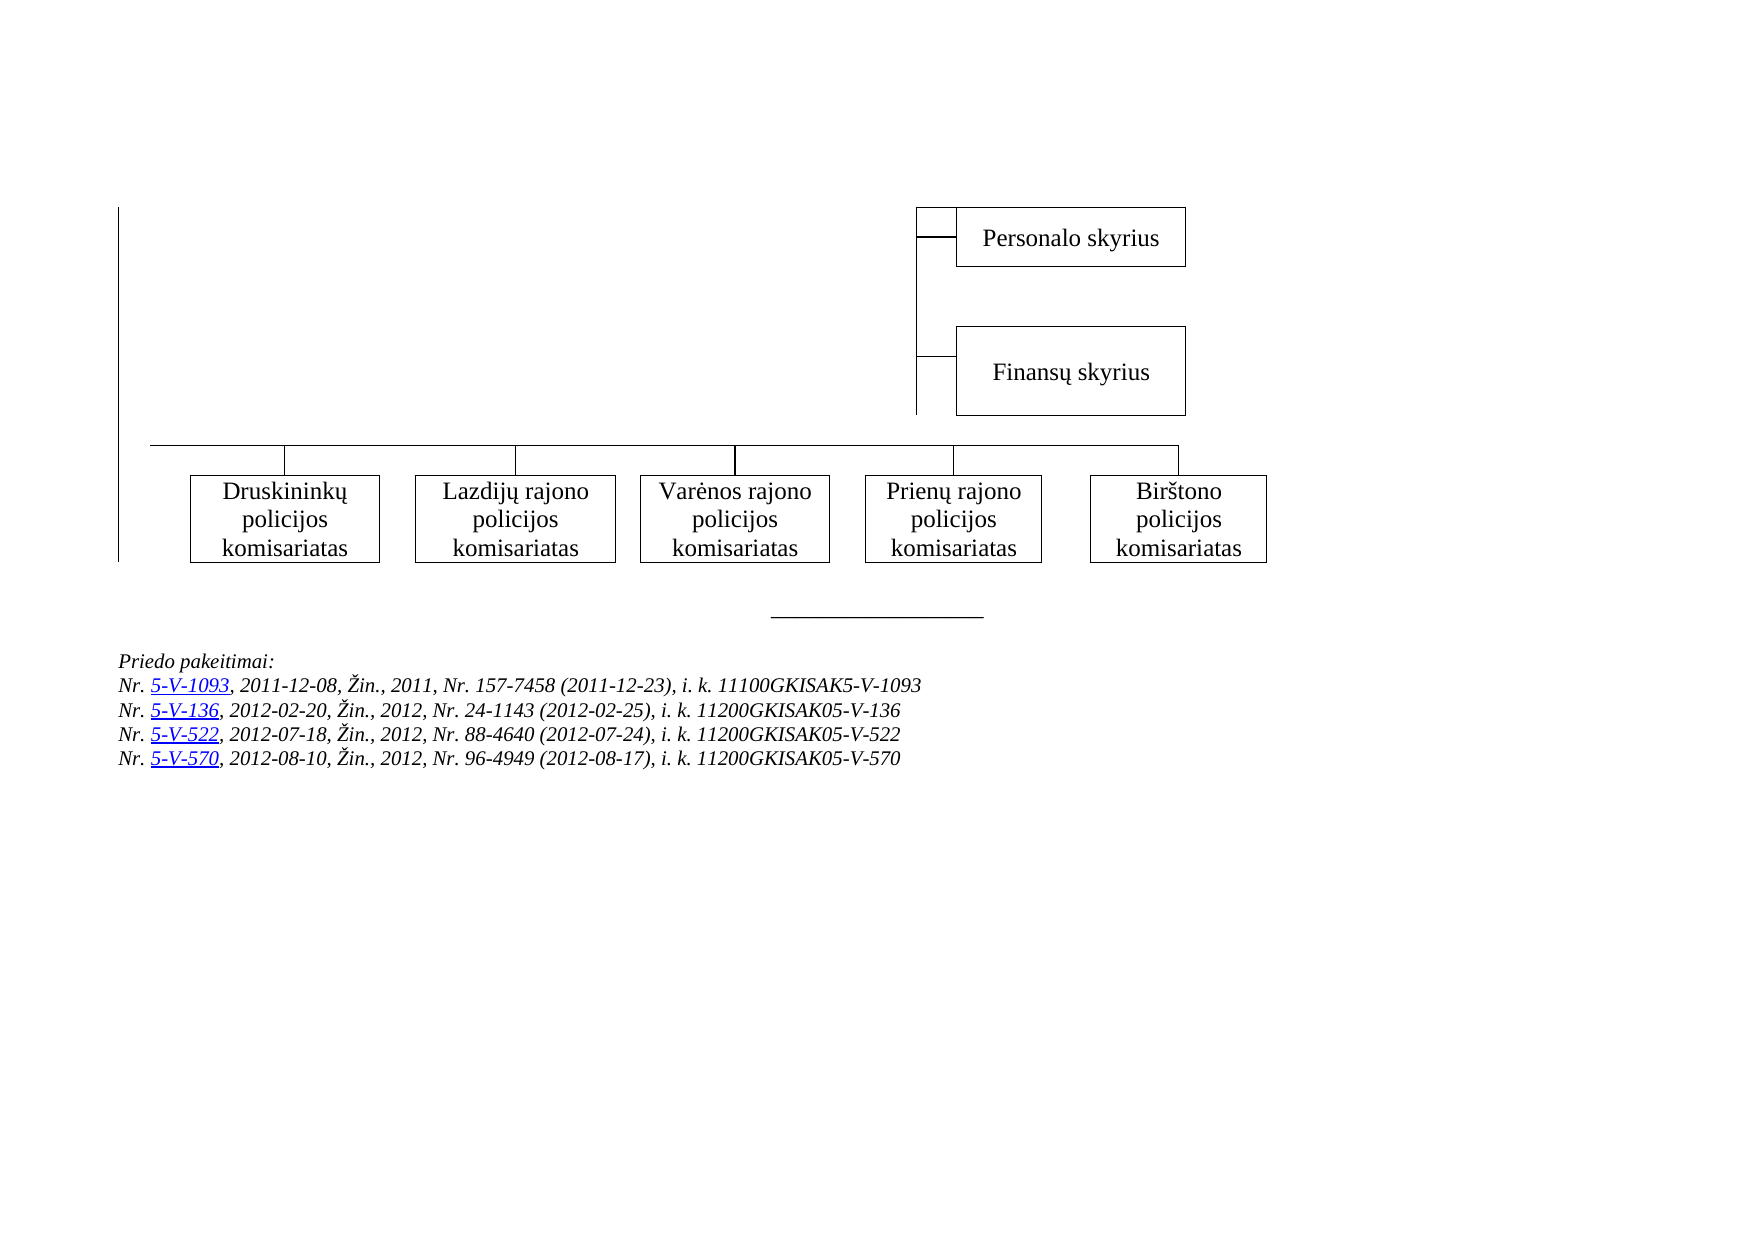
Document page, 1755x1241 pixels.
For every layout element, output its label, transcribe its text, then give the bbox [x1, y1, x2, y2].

table_cell [150, 207, 190, 266]
table_cell [1185, 266, 1212, 296]
table_cell Druskininkų policijos komisariatas [191, 476, 379, 562]
table_cell [1186, 356, 1238, 385]
table_cell [190, 266, 522, 326]
table_cell [190, 446, 284, 475]
table_cell [522, 207, 567, 236]
table_cell [917, 357, 956, 385]
table_cell [1042, 446, 1091, 475]
table_cell [567, 326, 602, 356]
table_cell [917, 208, 956, 236]
table_cell [1185, 296, 1212, 326]
table_cell [1091, 446, 1178, 475]
table_cell [567, 356, 602, 385]
table_cell [957, 267, 1185, 326]
table_cell [190, 326, 522, 415]
table_cell [881, 326, 916, 415]
text Nr. 5-V-1093, 2011-12-08, Žin., 2011, Nr. 157-7458 (2011-12-23), i. k. 11100GKISAK5-V-1093 [118, 673, 1636, 697]
table_cell [1042, 475, 1090, 562]
table_cell [150, 266, 190, 326]
table_cell [150, 475, 190, 562]
table_cell [285, 446, 379, 475]
table_cell [1238, 207, 1653, 266]
table_cell [516, 446, 616, 475]
table_cell Finansų skyrius [957, 327, 1185, 415]
table_cell Varėnos rajono policijos komisariatas [641, 476, 829, 562]
table_cell [1238, 266, 1653, 326]
table_cell [602, 266, 881, 326]
table_cell [1212, 326, 1238, 356]
table_cell [522, 236, 567, 266]
table_cell [917, 238, 956, 266]
table_cell [917, 326, 956, 356]
table_cell [415, 446, 515, 475]
table_cell [616, 475, 640, 562]
table_cell [1238, 326, 1653, 415]
table_cell [567, 207, 602, 236]
table_cell [602, 207, 881, 266]
table_cell [522, 266, 567, 326]
table_cell [829, 446, 866, 475]
text Priedo pakeitimai: [118, 649, 1636, 673]
table_cell [954, 446, 1042, 475]
table_cell [1267, 475, 1316, 562]
table_cell [119, 266, 150, 326]
table_cell [119, 207, 150, 266]
table_cell [1212, 266, 1238, 296]
table_cell Prienų rajono policijos komisariatas [866, 476, 1041, 562]
table_cell [567, 385, 602, 415]
table_cell [150, 326, 190, 415]
table_cell Personalo skyrius [957, 208, 1185, 266]
table_cell [1179, 445, 1267, 475]
table_cell [380, 475, 415, 562]
table_cell [119, 475, 150, 562]
table_cell Lazdijų rajono policijos komisariatas [416, 476, 615, 562]
table_cell [150, 446, 190, 475]
table_cell [1212, 385, 1238, 415]
table_cell [1186, 326, 1212, 356]
table_cell [830, 475, 865, 562]
table_cell [1585, 445, 1653, 475]
table_cell [1504, 475, 1653, 562]
table_cell [602, 326, 881, 415]
table_cell [1212, 236, 1238, 266]
table_cell [1186, 385, 1212, 415]
text _________________ [118, 592, 1636, 621]
table_cell [119, 415, 1238, 445]
table_cell [379, 446, 415, 475]
table_cell [119, 326, 150, 415]
table_cell [736, 446, 829, 475]
table_cell [1186, 207, 1212, 236]
table_cell [1212, 296, 1238, 326]
table_cell [1186, 236, 1212, 266]
table_cell [1212, 207, 1238, 236]
table_cell [119, 445, 150, 475]
table_cell Birštono policijos komisariatas [1091, 476, 1266, 562]
table_cell [866, 446, 953, 475]
table_cell [1479, 475, 1504, 562]
table_cell [1316, 475, 1479, 562]
table_cell [1504, 445, 1585, 475]
table_cell [616, 446, 640, 475]
table_cell [1238, 415, 1653, 445]
table_cell [917, 266, 957, 326]
table_cell [1479, 445, 1504, 475]
text Nr. 5-V-570, 2012-08-10, Žin., 2012, Nr. 96-4949 (2012-08-17), i. k. 11200GKISAK05-V-570 [118, 746, 1636, 770]
text Nr. 5-V-136, 2012-02-20, Žin., 2012, Nr. 24-1143 (2012-02-25), i. k. 11200GKISAK05-V-136 [118, 697, 1636, 722]
table_cell [881, 207, 916, 266]
table_cell [190, 207, 522, 266]
table_cell [1267, 445, 1316, 475]
text Nr. 5-V-522, 2012-07-18, Žin., 2012, Nr. 88-4640 (2012-07-24), i. k. 11200GKISAK05-V-522 [118, 722, 1636, 746]
table_cell [1398, 445, 1479, 475]
table_cell [1316, 445, 1398, 475]
table_cell [917, 385, 956, 415]
table_cell [640, 446, 734, 475]
table_cell [567, 236, 602, 266]
table_cell [522, 326, 567, 415]
table_cell [567, 266, 602, 326]
table_cell [881, 266, 916, 326]
